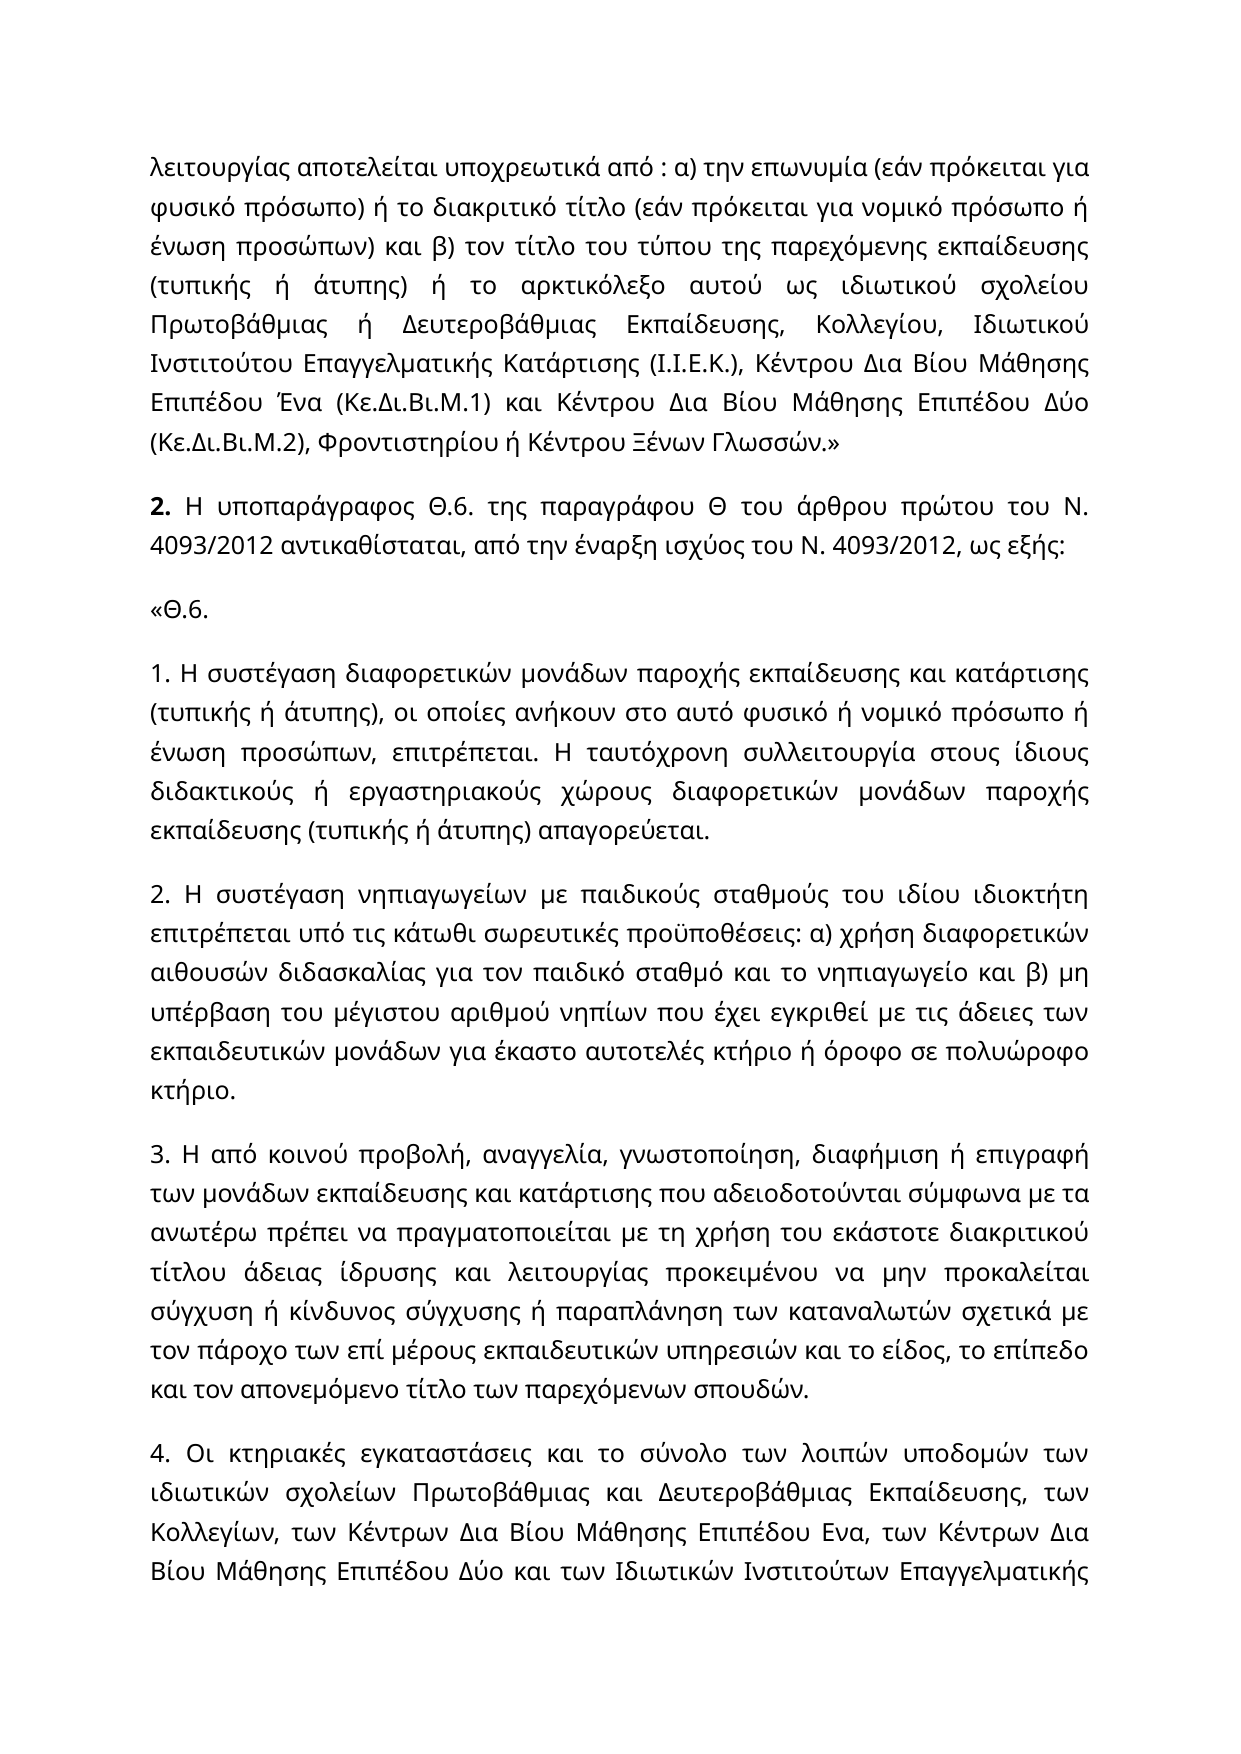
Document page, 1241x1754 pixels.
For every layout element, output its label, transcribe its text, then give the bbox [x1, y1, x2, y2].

text «Θ.6. [150, 592, 1090, 626]
text λειτουργίας αποτελείται υποχρεωτικά από : α) την επωνυμία (εάν πρόκειται για φυσικό πρόσωπο) ή το διακριτικό τίτλο (εάν πρόκειται για νομικό πρόσωπο ή ένωση προσώπων) και β) τον τίτλο του τύπου της παρεχόμενης εκπαίδευσης (τυπικής ή άτυπης) ή το αρκτικόλεξο αυτού ως ιδιωτικού σχολείου Πρωτοβάθμιας ή Δευτεροβάθμιας Εκπαίδευσης, Κολλεγίου, Ιδιωτικού Ινστιτούτου Επαγγελματικής Κατάρτισης (Ι.Ι.Ε.Κ.), Κέντρου Δια Βίου Μάθησης Επιπέδου Ένα (Κε.Δι.Βι.Μ.1) και Κέντρου Δια Βίου Μάθησης Επιπέδου Δύο (Κε.Δι.Βι.Μ.2), Φροντιστηρίου ή Κέντρου Ξένων Γλωσσών.» [150, 150, 1090, 458]
text 2. Η συστέγαση νηπιαγωγείων με παιδικούς σταθμούς του ιδίου ιδιοκτήτη επιτρέπεται υπό τις κάτωθι σωρευτικές προϋποθέσεις: α) χρήση διαφορετικών αιθουσών διδασκαλίας για τον παιδικό σταθμό και το νηπιαγωγείο και β) μη υπέρβαση του μέγιστου αριθμού νηπίων που έχει εγκριθεί με τις άδειες των εκπαιδευτικών μονάδων για έκαστο αυτοτελές κτήριο ή όροφο σε πολυώροφο κτήριο. [150, 877, 1090, 1107]
text 3. Η από κοινού προβολή, αναγγελία, γνωστοποίηση, διαφήμιση ή επιγραφή των μονάδων εκπαίδευσης και κατάρτισης που αδειοδοτούνται σύμφωνα με τα ανωτέρω πρέπει να πραγματοποιείται με τη χρήση του εκάστοτε διακριτικού τίτλου άδειας ίδρυσης και λειτουργίας προκειμένου να μην προκαλείται σύγχυση ή κίνδυνος σύγχυσης ή παραπλάνηση των καταναλωτών σχετικά με τον πάροχο των επί μέρους εκπαιδευτικών υπηρεσιών και το είδος, το επίπεδο και τον απονεμόμενο τίτλο των παρεχόμενων σπουδών. [150, 1137, 1090, 1406]
text 4. Οι κτηριακές εγκαταστάσεις και το σύνολο των λοιπών υποδομών των ιδιωτικών σχολείων Πρωτοβάθμιας και Δευτεροβάθμιας Εκπαίδευσης, των Κολλεγίων, των Κέντρων Δια Βίου Μάθησης Επιπέδου Ενα, των Κέντρων Δια Βίου Μάθησης Επιπέδου Δύο και των Ιδιωτικών Ινστιτούτων Επαγγελματικής [150, 1436, 1090, 1587]
text 1. Η συστέγαση διαφορετικών μονάδων παροχής εκπαίδευσης και κατάρτισης (τυπικής ή άτυπης), οι οποίες ανήκουν στο αυτό φυσικό ή νομικό πρόσωπο ή ένωση προσώπων, επιτρέπεται. Η ταυτόχρονη συλλειτουργία στους ίδιους διδακτικούς ή εργαστηριακούς χώρους διαφορετικών μονάδων παροχής εκπαίδευσης (τυπικής ή άτυπης) απαγορεύεται. [150, 656, 1090, 847]
text 2. Η υποπαράγραφος Θ.6. της παραγράφου Θ του άρθρου πρώτου του Ν. 4093/2012 αντικαθίσταται, από την έναρξη ισχύος του Ν. 4093/2012, ως εξής: [150, 488, 1090, 562]
